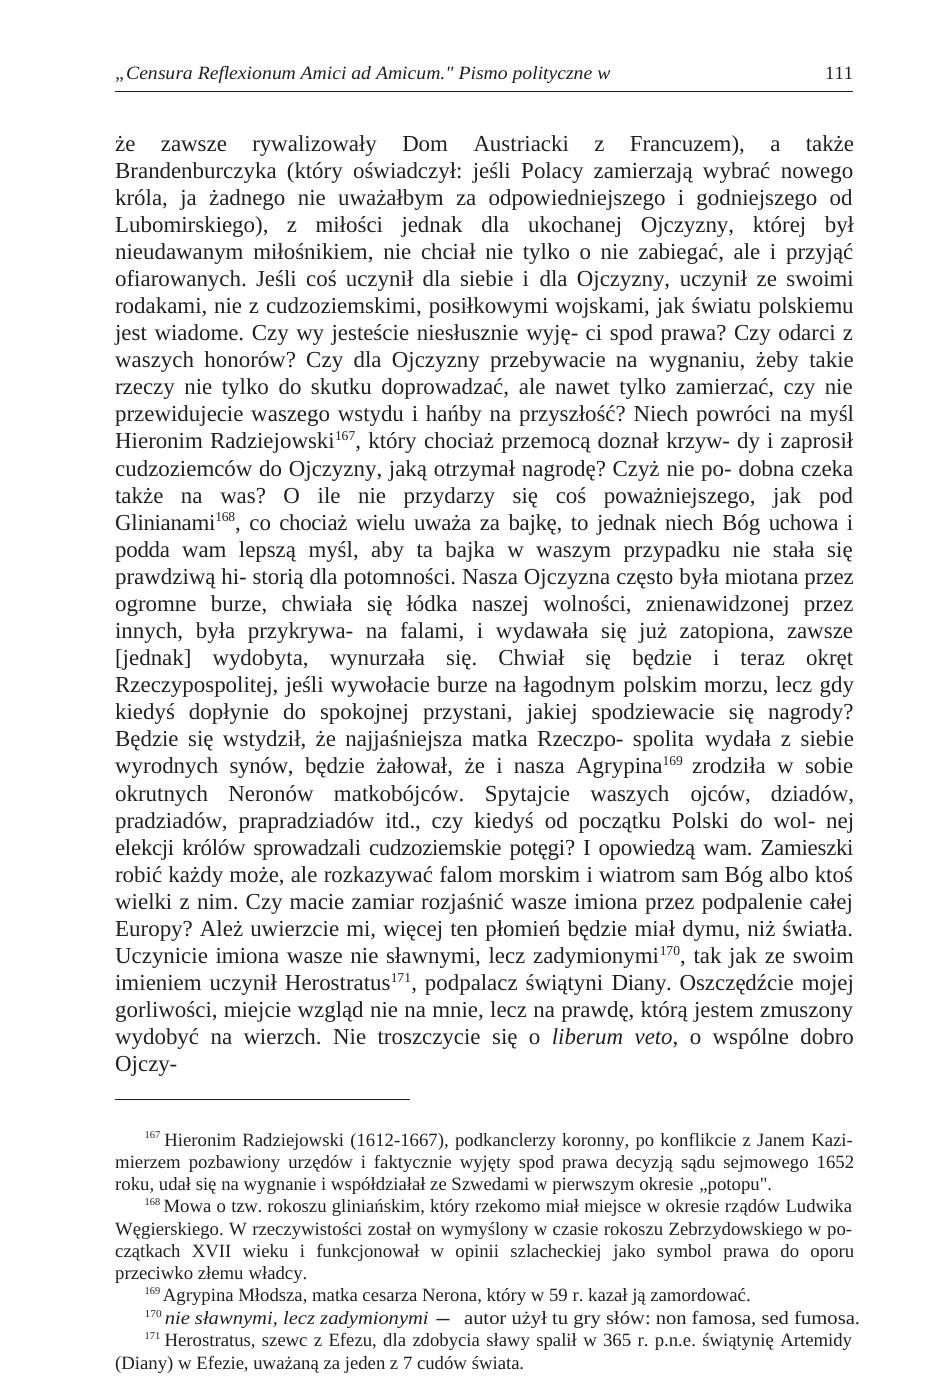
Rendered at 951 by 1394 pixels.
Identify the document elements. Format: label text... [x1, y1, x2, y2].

text 169 Agrypina Młodsza, matka cesarza Nerona, który w 59 r. kazał ją zamordować. [144, 1284, 914, 1306]
text 167 Hieronim Radziejowski (1612-1667), podkanclerzy koronny, po konflikcie z Janem Kazi- mierzem pozbawiony urzędów i faktycznie wyjęty spod prawa decyzją sądu sejmowego 1652 roku, udał się na wygnanie i współdziałał ze Szwedami w pierwszym okresie „potopu". [115, 1128, 854, 1194]
text 170 nie sławnymi, lecz zadymionymi - autor użył tu gry słów: non famosa, sed fumosa. [144, 1307, 914, 1328]
text 168 Mowa o tzw. rokoszu gliniańskim, który rzekomo miał miejsce w okresie rządów Ludwika Węgierskiego. W rzeczywistości został on wymyślony w czasie rokoszu Zebrzydowskiego w po- czątkach XVII wieku i funkcjonował w opinii szlacheckiej jako symbol prawa do oporu przeciwko złemu władcy. [115, 1195, 854, 1283]
text że zawsze rywalizowały Dom Austriacki z Francuzem), a także Brandenburczyka (który oświadczył: jeśli Polacy zamierzają wybrać nowego króla, ja żadnego nie uważałbym za odpowiedniejszego i godniejszego od Lubomirskiego), z miłości jednak dla ukochanej Ojczyzny, której był nieudawanym miłośnikiem, nie chciał nie tylko o nie zabiegać, ale i przyjąć ofiarowanych. Jeśli coś uczynił dla siebie i dla Ojczyzny, uczynił ze swoimi rodakami, nie z cudzoziemskimi, posiłkowymi wojskami, jak światu polskiemu jest wiadome. Czy wy jesteście niesłusznie wyję- ci spod prawa? Czy odarci z waszych honorów? Czy dla Ojczyzny przebywacie na wygnaniu, żeby takie rzeczy nie tylko do skutku doprowadzać, ale nawet tylko zamierzać, czy nie przewidujecie waszego wstydu i hańby na przyszłość? Niech powróci na myśl Hieronim Radziejowski167, który chociaż przemocą doznał krzyw- dy i zaprosił cudzoziemców do Ojczyzny, jaką otrzymał nagrodę? Czyż nie po- dobna czeka także na was? O ile nie przydarzy się coś poważniejszego, jak pod Glinianami168, co chociaż wielu uważa za bajkę, to jednak niech Bóg uchowa i podda wam lepszą myśl, aby ta bajka w waszym przypadku nie stała się prawdziwą hi- storią dla potomności. Nasza Ojczyzna często była miotana przez ogromne burze, chwiała się łódka naszej wolności, znienawidzonej przez innych, była przykrywa- na falami, i wydawała się już zatopiona, zawsze [jednak] wydobyta, wynurzała się. Chwiał się będzie i teraz okręt Rzeczypospolitej, jeśli wywołacie burze na łagodnym polskim morzu, lecz gdy kiedyś dopłynie do spokojnej przystani, jakiej spodziewacie się nagrody? Będzie się wstydził, że najjaśniejsza matka Rzeczpo- spolita wydała z siebie wyrodnych synów, będzie żałował, że i nasza Agrypina169 zrodziła w sobie okrutnych Neronów matkobójców. Spytajcie waszych ojców, dziadów, pradziadów, prapradziadów itd., czy kiedyś od początku Polski do wol- nej elekcji królów sprowadzali cudzoziemskie potęgi? I opowiedzą wam. Zamieszki robić każdy może, ale rozkazywać falom morskim i wiatrom sam Bóg albo ktoś wielki z nim. Czy macie zamiar rozjaśnić wasze imiona przez podpalenie całej Europy? Ależ uwierzcie mi, więcej ten płomień będzie miał dymu, niż światła. Uczynicie imiona wasze nie sławnymi, lecz zadymionymi170, tak jak ze swoim imieniem uczynił Herostratus171, podpalacz świątyni Diany. Oszczędźcie mojej gorliwości, miejcie wzgląd nie na mnie, lecz na prawdę, którą jestem zmuszony wydobyć na wierzch. Nie troszczycie się o liberum veto, o wspólne dobro Ojczy- [115, 129, 854, 1077]
text 171 Herostratus, szewc z Efezu, dla zdobycia sławy spalił w 365 r. p.n.e. świątynię Artemidy (Diany) w Efezie, uważaną za jeden z 7 cudów świata. [115, 1329, 853, 1373]
